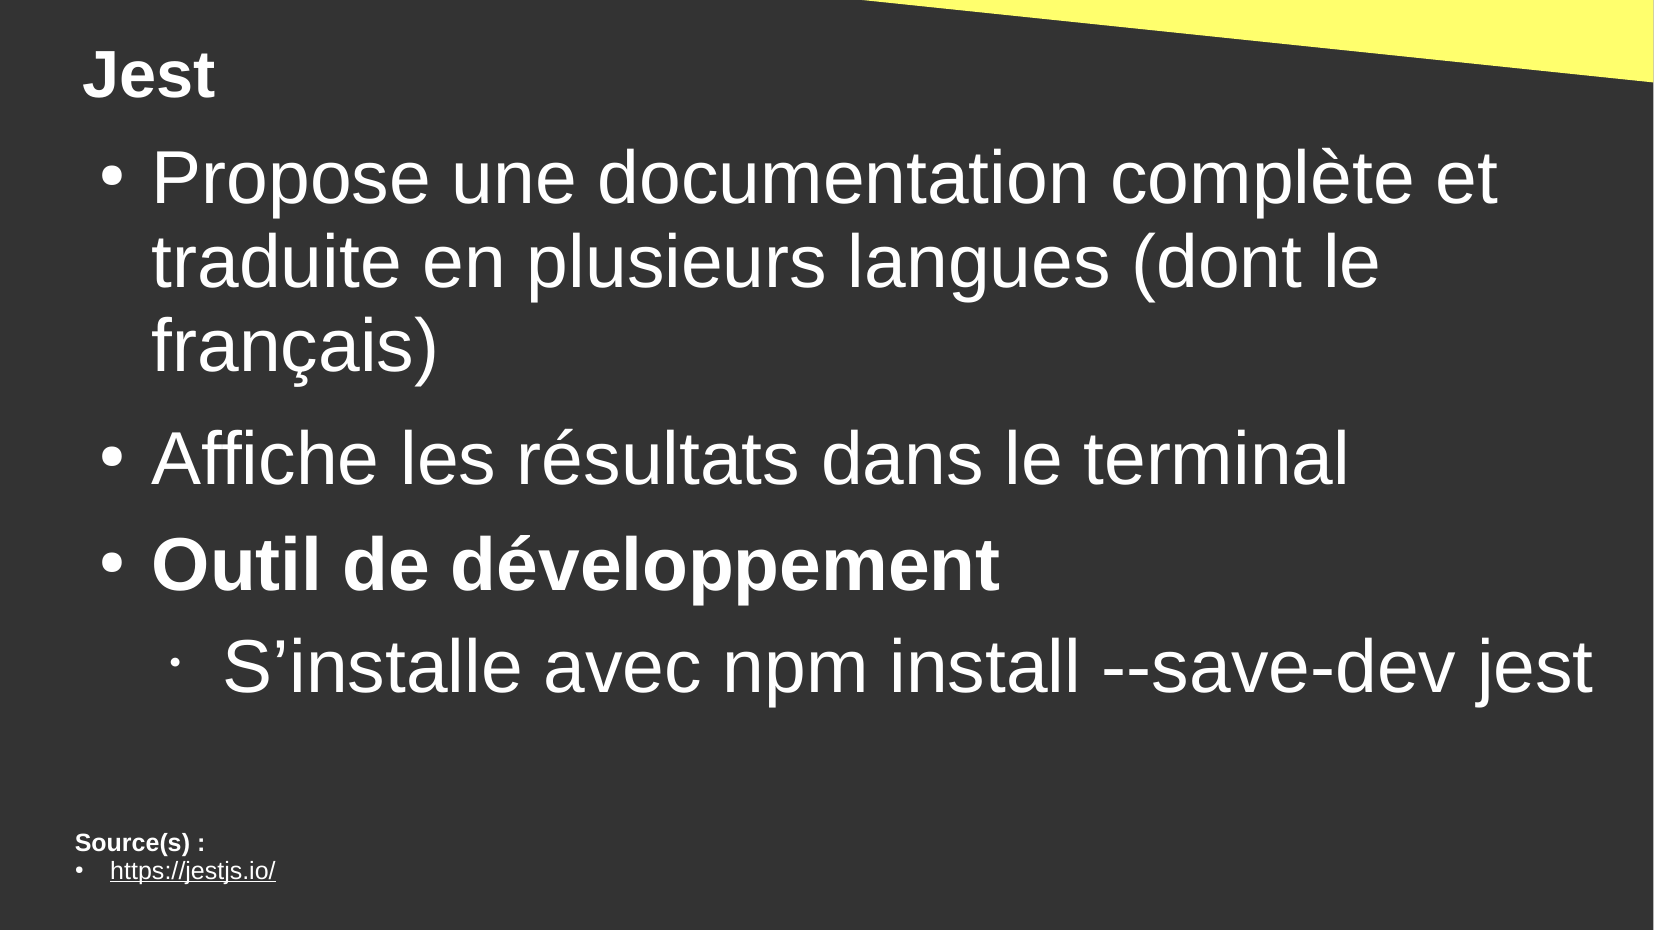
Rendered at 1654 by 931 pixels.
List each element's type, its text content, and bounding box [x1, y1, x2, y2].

title Jest [82, 37, 1571, 114]
list Propose une documentation complète et traduite en plusieurs langues (dont le français) Affiche les résultats dans le terminal Outil de développement S’installe avec npm install --save-dev jest [80, 135, 1619, 756]
text_box Source(s) : https://jestjs.io/ [59, 821, 426, 906]
text_box [862, 0, 1654, 83]
